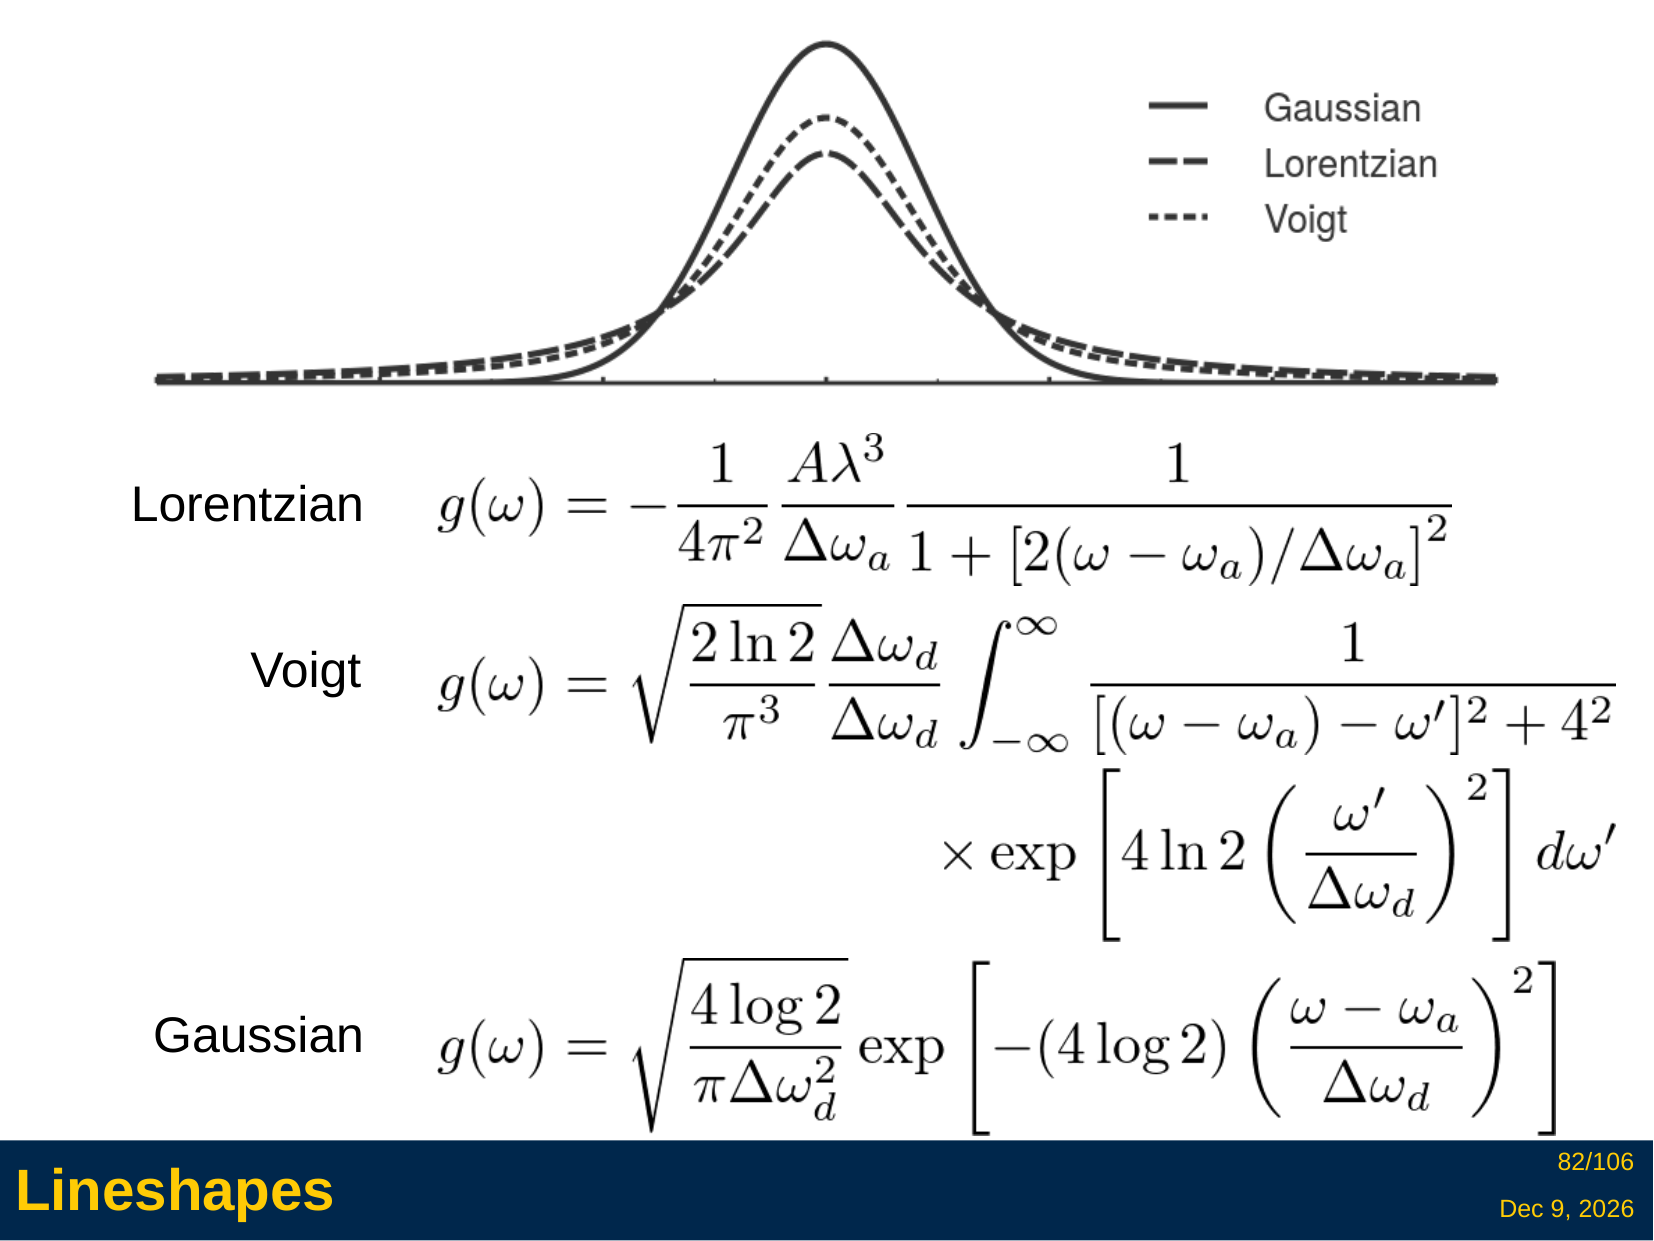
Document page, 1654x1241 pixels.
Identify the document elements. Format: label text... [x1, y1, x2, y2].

picture [437, 958, 1556, 1136]
title Lineshapes [14, 1140, 1380, 1241]
picture [437, 433, 1452, 586]
picture [944, 768, 1616, 942]
text_box Lorentzian [116, 468, 380, 556]
text_box Gaussian [138, 1000, 380, 1087]
text_box Voigt [235, 635, 380, 722]
picture [437, 604, 1616, 755]
picture [82, 0, 1571, 421]
